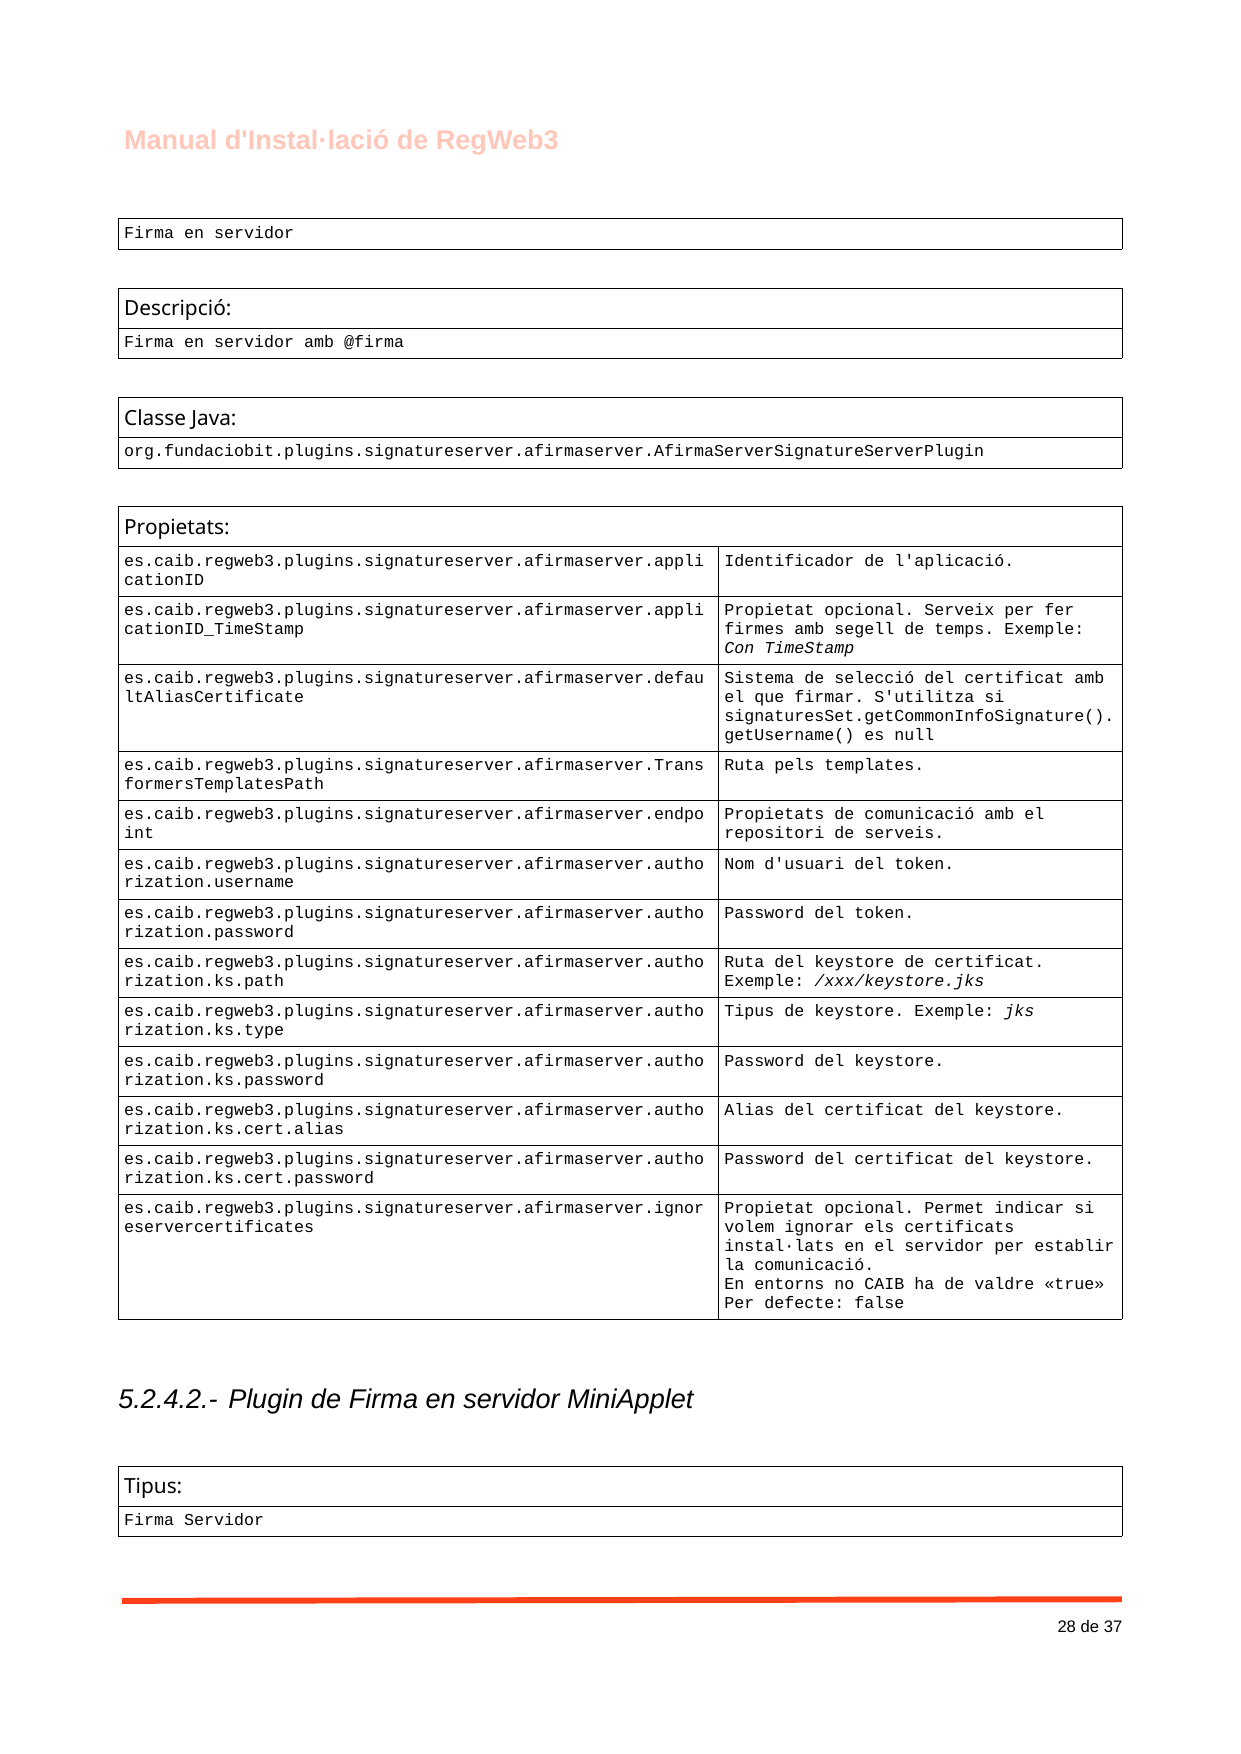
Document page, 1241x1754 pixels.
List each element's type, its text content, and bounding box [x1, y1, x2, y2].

table_cell es.caib.regweb3.plugins.signatureserver.afirmaserver.authorization.password [119, 900, 718, 948]
table_cell Tipus de keystore. Exemple: jks [719, 998, 1122, 1046]
table_cell es.caib.regweb3.plugins.signatureserver.afirmaserver.authorization.ks.type [119, 998, 718, 1046]
table_cell Nom d'usuari del token. [719, 850, 1122, 899]
table_cell Password del token. [719, 900, 1122, 948]
table_cell es.caib.regweb3.plugins.signatureserver.afirmaserver.endpoint [119, 801, 718, 849]
table_cell es.caib.regweb3.plugins.signatureserver.afirmaserver.authorization.ks.path [119, 949, 718, 997]
table_cell Firma en servidor [119, 219, 1122, 249]
table_header Descripció: [119, 289, 1122, 328]
table_cell es.caib.regweb3.plugins.signatureserver.afirmaserver.applicationID_TimeStamp [119, 597, 718, 664]
table_cell es.caib.regweb3.plugins.signatureserver.afirmaserver.authorization.ks.password [119, 1047, 718, 1096]
table_cell Propietat opcional. Serveix per fer firmes amb segell de temps. Exemple: Con TimeStamp [719, 597, 1122, 664]
table_cell Ruta del keystore de certificat. Exemple: /xxx/keystore.jks [719, 949, 1122, 997]
table_header Classe Java: [119, 398, 1122, 437]
table_cell Sistema de selecció del certificat amb el que firmar. S'utilitza si signaturesSet.getCommonInfoSignature().getUsername() es null [719, 665, 1122, 751]
table_cell Ruta pels templates. [719, 752, 1122, 800]
table_cell Alias del certificat del keystore. [719, 1097, 1122, 1145]
table_cell es.caib.regweb3.plugins.signatureserver.afirmaserver.authorization.username [119, 850, 718, 899]
table_cell es.caib.regweb3.plugins.signatureserver.afirmaserver.TransformersTemplatesPath [119, 752, 718, 800]
table_cell es.caib.regweb3.plugins.signatureserver.afirmaserver.applicationID [119, 547, 718, 596]
table_header Tipus: [119, 1467, 1122, 1506]
table_cell Firma Servidor [119, 1507, 1122, 1536]
table_header Propietats: [119, 507, 1122, 546]
table_cell es.caib.regweb3.plugins.signatureserver.afirmaserver.authorization.ks.cert.password [119, 1146, 718, 1194]
table_cell org.fundaciobit.plugins.signatureserver.afirmaserver.AfirmaServerSignatureServerPlugin [119, 438, 1122, 467]
table_cell Identificador de l'aplicació. [719, 547, 1122, 596]
subtitle Plugin de Firma en servidor MiniApplet [118, 1383, 1122, 1414]
table_cell es.caib.regweb3.plugins.signatureserver.afirmaserver.authorization.ks.cert.alias [119, 1097, 718, 1145]
table_cell es.caib.regweb3.plugins.signatureserver.afirmaserver.defaultAliasCertificate [119, 665, 718, 751]
table_cell es.caib.regweb3.plugins.signatureserver.afirmaserver.ignoreservercertificates [119, 1195, 718, 1319]
table_cell Firma en servidor amb @firma [119, 329, 1122, 358]
table_cell Password del certificat del keystore. [719, 1146, 1122, 1194]
table_cell Propietats de comunicació amb el repositori de serveis. [719, 801, 1122, 849]
table_cell Propietat opcional. Permet indicar si volem ignorar els certificats instal·lats en el servidor per establir la comunicació. En entorns no CAIB ha de valdre «true» Per defecte: false [719, 1195, 1122, 1319]
table_cell Password del keystore. [719, 1047, 1122, 1096]
